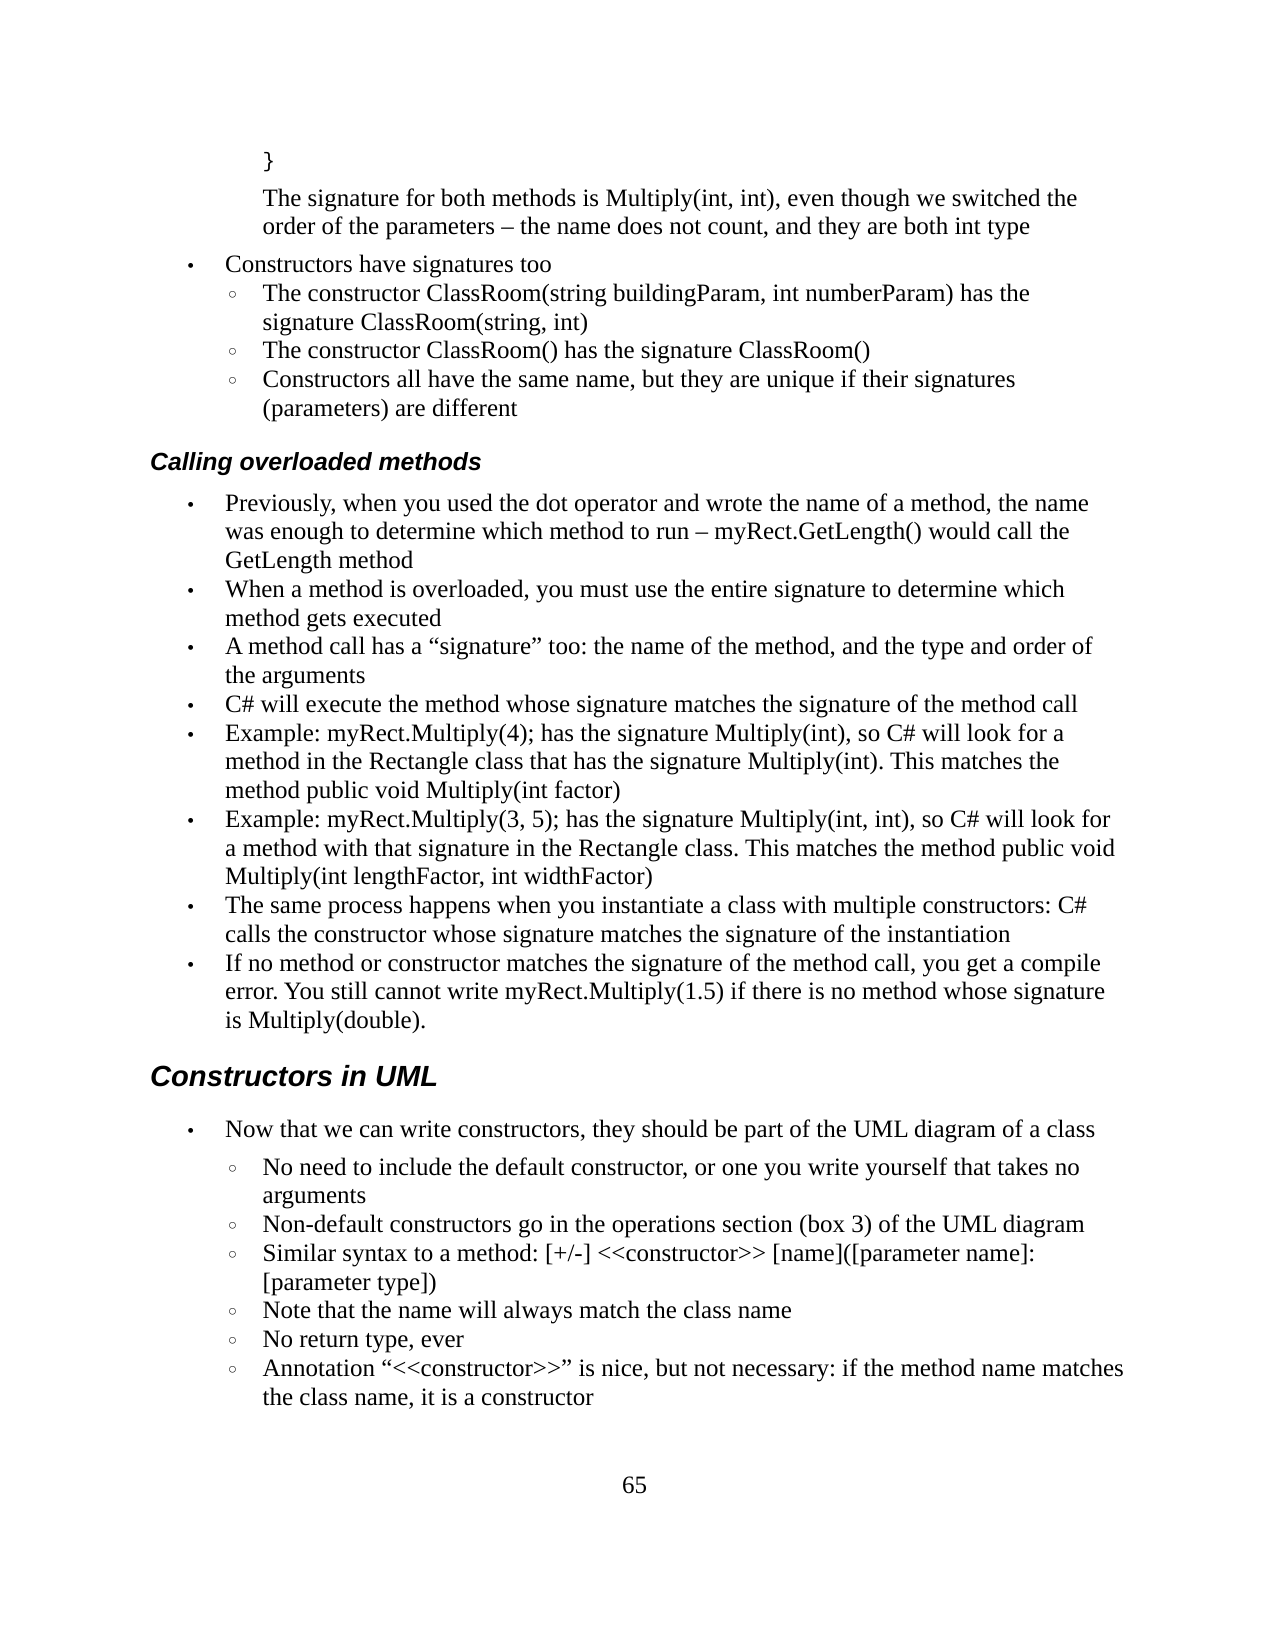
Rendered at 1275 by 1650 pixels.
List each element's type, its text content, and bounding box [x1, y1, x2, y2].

list The same process happens when you instantiate a class with multiple constructors: C# calls the constructor whose signature matches the signature of the instantiation [187, 890, 1125, 948]
list Non-default constructors go in the operations section (box 3) of the UML diagram [225, 1209, 1125, 1238]
list The constructor ClassRoom() has the signature ClassRoom() [225, 335, 1125, 364]
list The signature for both methods is Multiply(int, int), even though we switched the order of the parameters – the name does not count, and they are both int type [225, 183, 1125, 240]
list Similar syntax to a method: [+/-] <<constructor>> [name]([parameter name]: [parameter type]) [225, 1238, 1125, 1295]
subtitle Constructors in UML [150, 1059, 1125, 1092]
list Example: myRect.Multiply(3, 5); has the signature Multiply(int, int), so C# will look for a method with that signature in the Rectangle class. This matches the method public void Multiply(int lengthFactor, int widthFactor) [187, 804, 1125, 890]
list No return type, ever [225, 1324, 1125, 1353]
list If no method or constructor matches the signature of the method call, you get a compile error. You still cannot write myRect.Multiply(1.5) if there is no method whose signature is Multiply(double). [187, 948, 1125, 1034]
list The constructor ClassRoom(string buildingParam, int numberParam) has the signature ClassRoom(string, int) [225, 278, 1125, 335]
list Constructors all have the same name, but they are unique if their signatures (parameters) are different [225, 364, 1125, 422]
list Annotation “<<constructor>>” is nice, but not necessary: if the method name matches the class name, it is a constructor [225, 1353, 1125, 1410]
list A method call has a “signature” too: the name of the method, and the type and order of the arguments [187, 631, 1125, 689]
list No need to include the default constructor, or one you write yourself that takes no arguments [225, 1152, 1125, 1209]
list Previously, when you used the dot operator and wrote the name of a method, the name was enough to determine which method to run – myRect.GetLength() would call the GetLength method [187, 488, 1125, 574]
list Example: myRect.Multiply(4); has the signature Multiply(int), so C# will look for a method in the Rectangle class that has the signature Multiply(int). This matches the method public void Multiply(int factor) [187, 718, 1125, 804]
subtitle Calling overloaded methods [150, 447, 1125, 475]
list C# will execute the method whose signature matches the signature of the method call [187, 689, 1125, 718]
list Now that we can write constructors, they should be part of the UML diagram of a class [187, 1114, 1125, 1143]
list Note that the name will always match the class name [225, 1295, 1125, 1324]
list } [225, 150, 1125, 174]
list Constructors have signatures too [187, 249, 1125, 278]
list When a method is overloaded, you must use the entire signature to determine which method gets executed [187, 574, 1125, 631]
